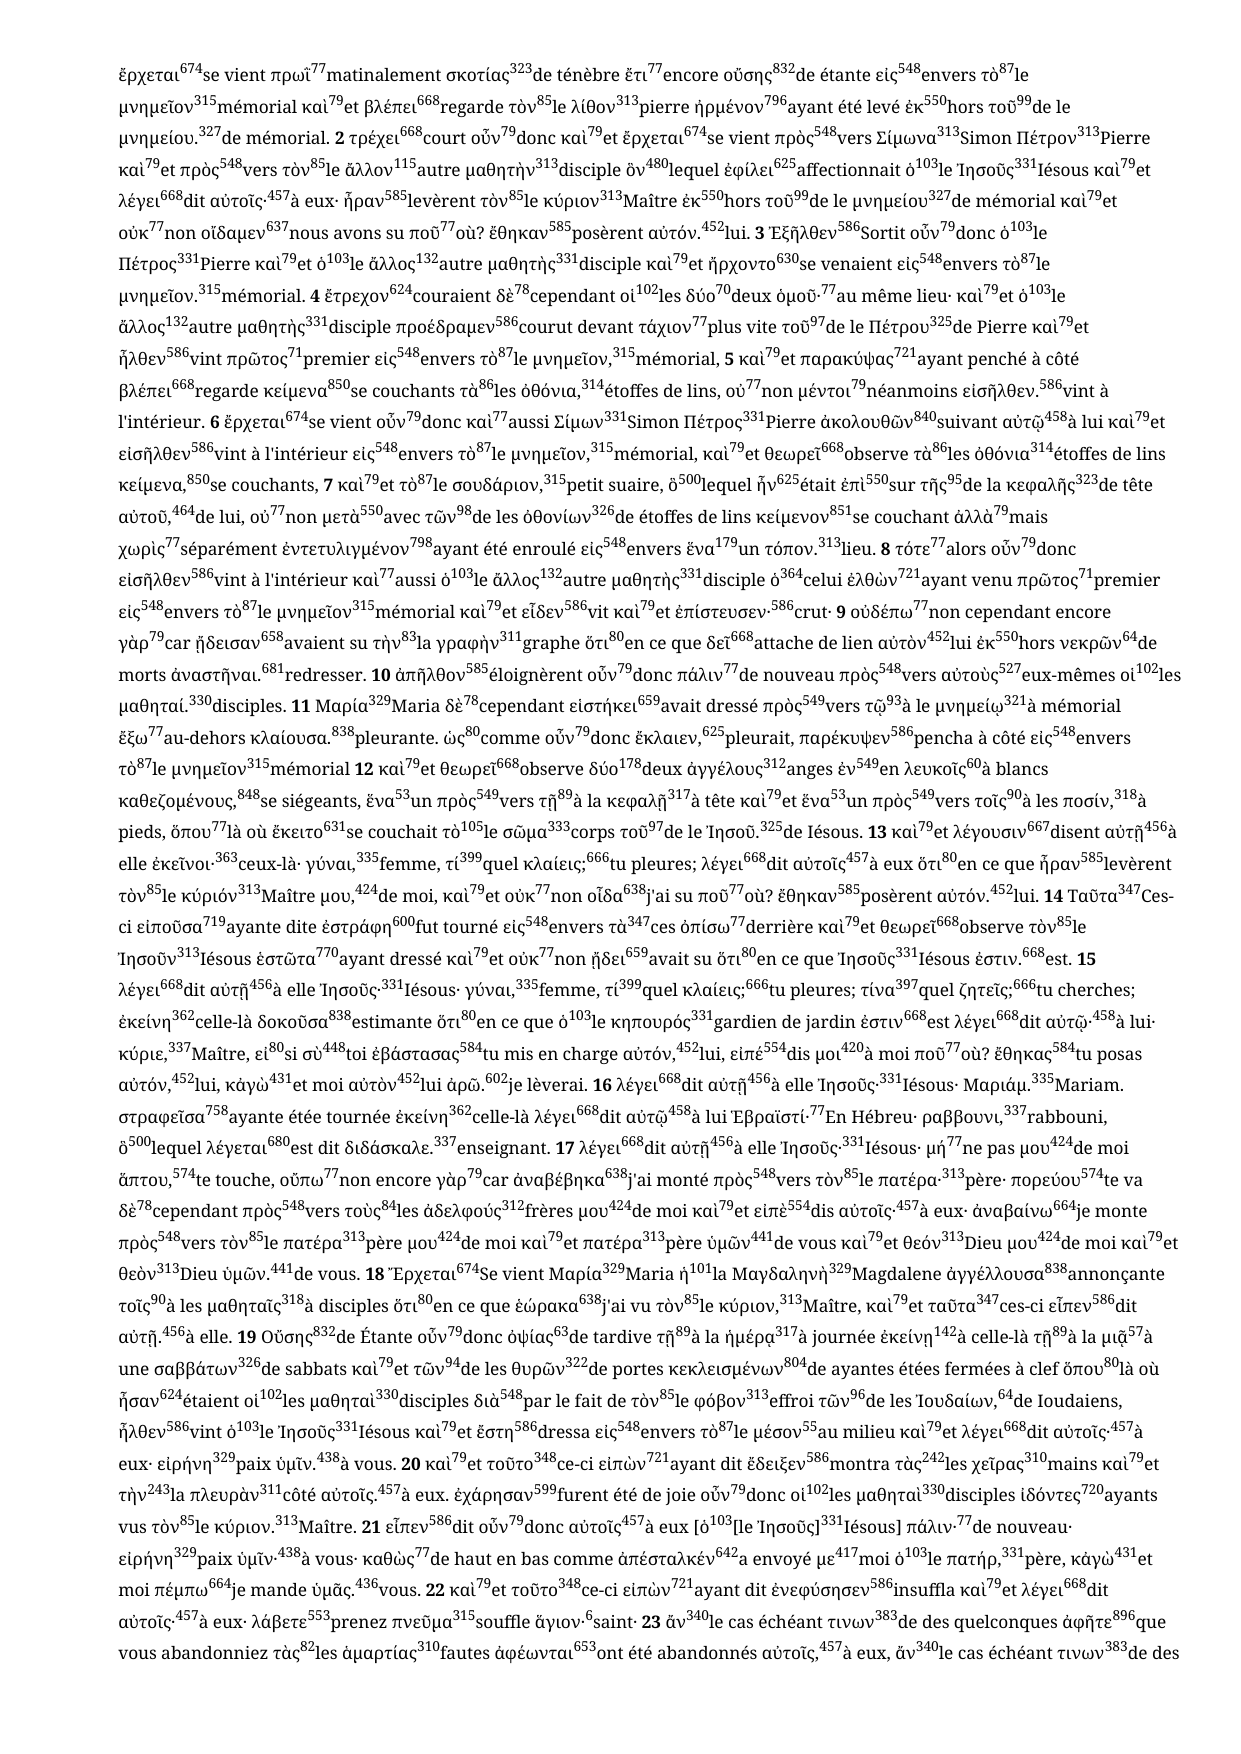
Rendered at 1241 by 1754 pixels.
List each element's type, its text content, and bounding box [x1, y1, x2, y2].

text 1 Τῇ89à La δὲ78cependant μιᾷ57à une τῶν98de les σαββάτων326de sabbats Μαρία329Maria ἡ101la Μαγδαληνὴ329Magdalene ἔρχεται674se vient πρωῒ77matinalement σκοτίας323de ténèbre ἔτι77encore οὔσης832de étante εἰς548envers τὸ87le μνημεῖον315mémorial καὶ79et βλέπει668regarde τὸν85le λίθον313pierre ἠρμένον796ayant été levé ἐκ550hors τοῦ99de le μνημείου.327de mémorial. 2 τρέχει668court οὖν79donc καὶ79et ἔρχεται674se vient πρὸς548vers Σίμωνα313Simon Πέτρον313Pierre καὶ79et πρὸς548vers τὸν85le ἄλλον115autre μαθητὴν313disciple ὃν480lequel ἐφίλει625affectionnait ὁ103le Ἰησοῦς331Iésous καὶ79et λέγει668dit αὐτοῖς·457à eux· ἦραν585levèrent τὸν85le κύριον313Maître ἐκ550hors τοῦ99de le μνημείου327de mémorial καὶ79et οὐκ77non οἴδαμεν637nous avons su ποῦ77où? ἔθηκαν585posèrent αὐτόν.452lui. 3 Ἐξῆλθεν586Sortit οὖν79donc ὁ103le Πέτρος331Pierre καὶ79et ὁ103le ἄλλος132autre μαθητὴς331disciple καὶ79et ἤρχοντο630se venaient εἰς548envers τὸ87le μνημεῖον.315mémorial. 4 ἔτρεχον624couraient δὲ78cependant οἱ102les δύο70deux ὁμοῦ·77au même lieu· καὶ79et ὁ103le ἄλλος132autre μαθητὴς331disciple προέδραμεν586courut devant τάχιον77plus vite τοῦ97de le Πέτρου325de Pierre καὶ79et ἦλθεν586vint πρῶτος71premier εἰς548envers τὸ87le μνημεῖον,315mémorial, 5 καὶ79et παρακύψας721ayant penché à côté βλέπει668regarde κείμενα850se couchants τὰ86les ὀθόνια,314étoffes de lins, οὐ77non μέντοι79néanmoins εἰσῆλθεν.586vint à l'intérieur. 6 ἔρχεται674se vient οὖν79donc καὶ77aussi Σίμων331Simon Πέτρος331Pierre ἀκολουθῶν840suivant αὐτῷ458à lui καὶ79et εἰσῆλθεν586vint à l'intérieur εἰς548envers τὸ87le μνημεῖον,315mémorial, καὶ79et θεωρεῖ668observe τὰ86les ὀθόνια314étoffes de lins κείμενα,850se couchants, 7 καὶ79et τὸ87le σουδάριον,315petit suaire, ὃ500lequel ἦν625était ἐπὶ550sur τῆς95de la κεφαλῆς323de tête αὐτοῦ,464de lui, οὐ77non μετὰ550avec τῶν98de les ὀθονίων326de étoffes de lins κείμενον851se couchant ἀλλὰ79mais χωρὶς77séparément ἐντετυλιγμένον798ayant été enroulé εἰς548envers ἕνα179un τόπον.313lieu. 8 τότε77alors οὖν79donc εἰσῆλθεν586vint à l'intérieur καὶ77aussi ὁ103le ἄλλος132autre μαθητὴς331disciple ὁ364celui ἐλθὼν721ayant venu πρῶτος71premier εἰς548envers τὸ87le μνημεῖον315mémorial καὶ79et εἶδεν586vit καὶ79et ἐπίστευσεν·586crut· 9 οὐδέπω77non cependant encore γὰρ79car ᾔδεισαν658avaient su τὴν83la γραφὴν311graphe ὅτι80en ce que δεῖ668attache de lien αὐτὸν452lui ἐκ550hors νεκρῶν64de morts ἀναστῆναι.681redresser. 10 ἀπῆλθον585éloignèrent οὖν79donc πάλιν77de nouveau πρὸς548vers αὐτοὺς527eux-mêmes οἱ102les μαθηταί.330disciples. 11 Μαρία329Maria δὲ78cependant εἱστήκει659avait dressé πρὸς549vers τῷ93à le μνημείῳ321à mémorial ἔξω77au-dehors κλαίουσα.838pleurante. ὡς80comme οὖν79donc ἔκλαιεν,625pleurait, παρέκυψεν586pencha à côté εἰς548envers τὸ87le μνημεῖον315mémorial 12 καὶ79et θεωρεῖ668observe δύο178deux ἀγγέλους312anges ἐν549en λευκοῖς60à blancs καθεζομένους,848se siégeants, ἕνα53un πρὸς549vers τῇ89à la κεφαλῇ317à tête καὶ79et ἕνα53un πρὸς549vers τοῖς90à les ποσίν,318à pieds, ὅπου77là où ἔκειτο631se couchait τὸ105le σῶμα333corps τοῦ97de le Ἰησοῦ.325de Iésous. 13 καὶ79et λέγουσιν667disent αὐτῇ456à elle ἐκεῖνοι·363ceux-là· γύναι,335femme, τί399quel κλαίεις;666tu pleures; λέγει668dit αὐτοῖς457à eux ὅτι80en ce que ἦραν585levèrent τὸν85le κύριόν313Maître μου,424de moi, καὶ79et οὐκ77non οἶδα638j'ai su ποῦ77où? ἔθηκαν585posèrent αὐτόν.452lui. 14 Ταῦτα347Ces-ci εἰποῦσα719ayante dite ἐστράφη600fut tourné εἰς548envers τὰ347ces ὀπίσω77derrière καὶ79et θεωρεῖ668observe τὸν85le Ἰησοῦν313Iésous ἑστῶτα770ayant dressé καὶ79et οὐκ77non ᾔδει659avait su ὅτι80en ce que Ἰησοῦς331Iésous ἐστιν.668est. 15 λέγει668dit αὐτῇ456à elle Ἰησοῦς·331Iésous· γύναι,335femme, τί399quel κλαίεις;666tu pleures; τίνα397quel ζητεῖς;666tu cherches; ἐκείνη362celle-là δοκοῦσα838estimante ὅτι80en ce que ὁ103le κηπουρός331gardien de jardin ἐστιν668est λέγει668dit αὐτῷ·458à lui· κύριε,337Maître, εἰ80si σὺ448toi ἐβάστασας584tu mis en charge αὐτόν,452lui, εἰπέ554dis μοι420à moi ποῦ77où? ἔθηκας584tu posas αὐτόν,452lui, κἀγὼ431et moi αὐτὸν452lui ἀρῶ.602je lèverai. 16 λέγει668dit αὐτῇ456à elle Ἰησοῦς·331Iésous· Μαριάμ.335Mariam. στραφεῖσα758ayante étée tournée ἐκείνη362celle-là λέγει668dit αὐτῷ458à lui Ἑβραϊστί·77En Hébreu· ραββουνι,337rabbouni, ὃ500lequel λέγεται680est dit διδάσκαλε.337enseignant. 17 λέγει668dit αὐτῇ456à elle Ἰησοῦς·331Iésous· μή77ne pas μου424de moi ἅπτου,574te touche, οὔπω77non encore γὰρ79car ἀναβέβηκα638j'ai monté πρὸς548vers τὸν85le πατέρα·313père· πορεύου574te va δὲ78cependant πρὸς548vers τοὺς84les ἀδελφούς312frères μου424de moi καὶ79et εἰπὲ554dis αὐτοῖς·457à eux· ἀναβαίνω664je monte πρὸς548vers τὸν85le πατέρα313père μου424de moi καὶ79et πατέρα313père ὑμῶν441de vous καὶ79et θεόν313Dieu μου424de moi καὶ79et θεὸν313Dieu ὑμῶν.441de vous. 18 Ἔρχεται674Se vient Μαρία329Maria ἡ101la Μαγδαληνὴ329Magdalene ἀγγέλλουσα838annonçante τοῖς90à les μαθηταῖς318à disciples ὅτι80en ce que ἑώρακα638j'ai vu τὸν85le κύριον,313Maître, καὶ79et ταῦτα347ces-ci εἶπεν586dit αὐτῇ.456à elle. 19 Οὔσης832de Étante οὖν79donc ὀψίας63de tardive τῇ89à la ἡμέρᾳ317à journée ἐκείνῃ142à celle-là τῇ89à la μιᾷ57à une σαββάτων326de sabbats καὶ79et τῶν94de les θυρῶν322de portes κεκλεισμένων804de ayantes étées fermées à clef ὅπου80là où ἦσαν624étaient οἱ102les μαθηταὶ330disciples διὰ548par le fait de τὸν85le φόβον313effroi τῶν96de les Ἰουδαίων,64de Ioudaiens, ἦλθεν586vint ὁ103le Ἰησοῦς331Iésous καὶ79et ἔστη586dressa εἰς548envers τὸ87le μέσον55au milieu καὶ79et λέγει668dit αὐτοῖς·457à eux· εἰρήνη329paix ὑμῖν.438à vous. 20 καὶ79et τοῦτο348ce-ci εἰπὼν721ayant dit ἔδειξεν586montra τὰς242les χεῖρας310mains καὶ79et τὴν243la πλευρὰν311côté αὐτοῖς.457à eux. ἐχάρησαν599furent été de joie οὖν79donc οἱ102les μαθηταὶ330disciples ἰδόντες720ayants vus τὸν85le κύριον.313Maître. 21 εἶπεν586dit οὖν79donc αὐτοῖς457à eux [ὁ103[le Ἰησοῦς]331Iésous] πάλιν·77de nouveau· εἰρήνη329paix ὑμῖν·438à vous· καθὼς77de haut en bas comme ἀπέσταλκέν642a envoyé με417moi ὁ103le πατήρ,331père, κἀγὼ431et moi πέμπω664je mande ὑμᾶς.436vous. 22 καὶ79et τοῦτο348ce-ci εἰπὼν721ayant dit ἐνεφύσησεν586insuffla καὶ79et λέγει668dit αὐτοῖς·457à eux· λάβετε553prenez πνεῦμα315souffle ἅγιον·6saint· 23 ἄν340le cas échéant τινων383de des quelconques ἀφῆτε896que vous abandonniez τὰς82les ἁμαρτίας310fautes ἀφέωνται653ont été abandonnés αὐτοῖς,457à eux, ἄν340le cas échéant τινων383de des quelconques κρατῆτε918que vous saisissiez avec force κεκράτηνται.653ont été saisis avec force. 24 Θωμᾶς331Thomas δὲ78cependant εἷς71un ἐκ550hors τῶν96de les δώδεκα,64de douze, ὁ364celui λεγόμενος891étant dit Δίδυμος,331Didyme, οὐκ77non ἦν625était μετ᾽550avec αὐτῶν463de eux ὅτε80lorsque ἦλθεν586vint Ἰησοῦς.331Iésous. 25 ἔλεγον624disaient οὖν79donc αὐτῷ458à lui οἱ102les ἄλλοι131autres μαθηταί·330disciples· ἑωράκαμεν637nous avons vu τὸν85le κύριον.313Maître. ὁ469celui δὲ78cependant εἶπεν586dit αὐτοῖς·457à eux· ἐὰν80si le cas échéant μὴ77ne pas ἴδω895que je voie ἐν549en ταῖς88à les χερσὶν316à mains αὐτοῦ464de lui τὸν85le τύπον313modèle frappé τῶν96de les ἥλων324de clous καὶ79et βάλω895que je jette τὸν85le δάκτυλόν313doigt μου424de moi εἰς548envers τὸν85le τύπον313modèle frappé τῶν96de les ἥλων324de clous καὶ79et βάλω895que je jette μου424de moi τὴν83la χεῖρα311main εἰς548envers τὴν83la πλευρὰν311côté αὐτοῦ,464de lui, οὐ77non μὴ77ne pas πιστεύσω.602je croirai. 26 Καὶ79Et μεθ᾽548après ἡμέρας310journées ὀκτὼ176huit πάλιν77de nouveau ἦσαν624étaient ἔσω77dedans οἱ102les μαθηταὶ330disciples αὐτοῦ464de lui καὶ79et Θωμᾶς331Thomas μετ᾽550avec αὐτῶν.463de eux. ἔρχεται674se vient ὁ103le Ἰησοῦς331Iésous τῶν94de les θυρῶν322de portes κεκλεισμένων804de ayantes étées fermées à clef καὶ79et ἔστη586dressa εἰς548envers τὸ87le μέσον55au milieu καὶ79et εἶπεν·586dit· εἰρήνη329paix ὑμῖν.438à vous. 27 εἶτα77puis λέγει668dit τῷ91à le Θωμᾷ·319à Thomas· φέρε570porte τὸν85le δάκτυλόν313doigt σου442de toi ὧδε77ici καὶ79et ἴδε554vois τὰς82les χεῖράς310mains μου424de moi καὶ79et φέρε570porte τὴν83la χεῖρά311main σου442de toi καὶ79et βάλε554jette εἰς548envers τὴν83la πλευράν311côté μου,424de moi, καὶ79et μὴ79ne pas γίνου574te deviens ἄπιστος47incroyant ἀλλὰ79mais πιστός.71croyable. 28 ἀπεκρίθη600fut répondu Θωμᾶς331Thomas καὶ79et εἶπεν586dit αὐτῷ·458à lui· ὁ109le κύριός337Maître μου424de moi καὶ79et ὁ109le θεός337Dieu μου.424de moi. 29 λέγει668dit αὐτῷ458à lui ὁ103le Ἰησοῦς·331Iésous· ὅτι80en ce que ἑώρακάς640tu as vu με417moi πεπίστευκας;640tu as cru; μακάριοι46bienheureux οἱ363ceux μὴ77ne pas ἰδόντες720ayants vus καὶ79et πιστεύσαντες.720ayants crus. 30 Πολλὰ374Nombreux μὲν79certes οὖν79donc καὶ77aussi ἄλλα116autres σημεῖα314signes ἐποίησεν586fit ὁ103le Ἰησοῦς331Iésous ἐνώπιον552en devant τῶν96de les μαθητῶν324de disciples [αὐτοῦ],464[de lui], ἃ499lesquels οὐκ77non ἔστιν668est γεγραμμένα814ayants étés graphés ἐν549en τῷ93à le βιβλίῳ321à papier de bible τούτῳ·146à ce-ci· 31 ταῦτα365ces-ci δὲ78cependant γέγραπται654a été graphé ἵνα80afin que πιστεύ[σ]ητε896que vous croyiez ὅτι80en ce que Ἰησοῦς331Iésous ἐστιν668est ὁ103le χριστὸς331Christ ὁ103le υἱὸς331fils τοῦ97de le θεοῦ,325de Dieu, καὶ79et ἵνα80afin que πιστεύοντες839croyants ζωὴν311vie ἔχητε918que vous ayez ἐν549en τῷ93à le ὀνόματι321à nom αὐτοῦ.464de lui. [118, 59, 1181, 1665]
